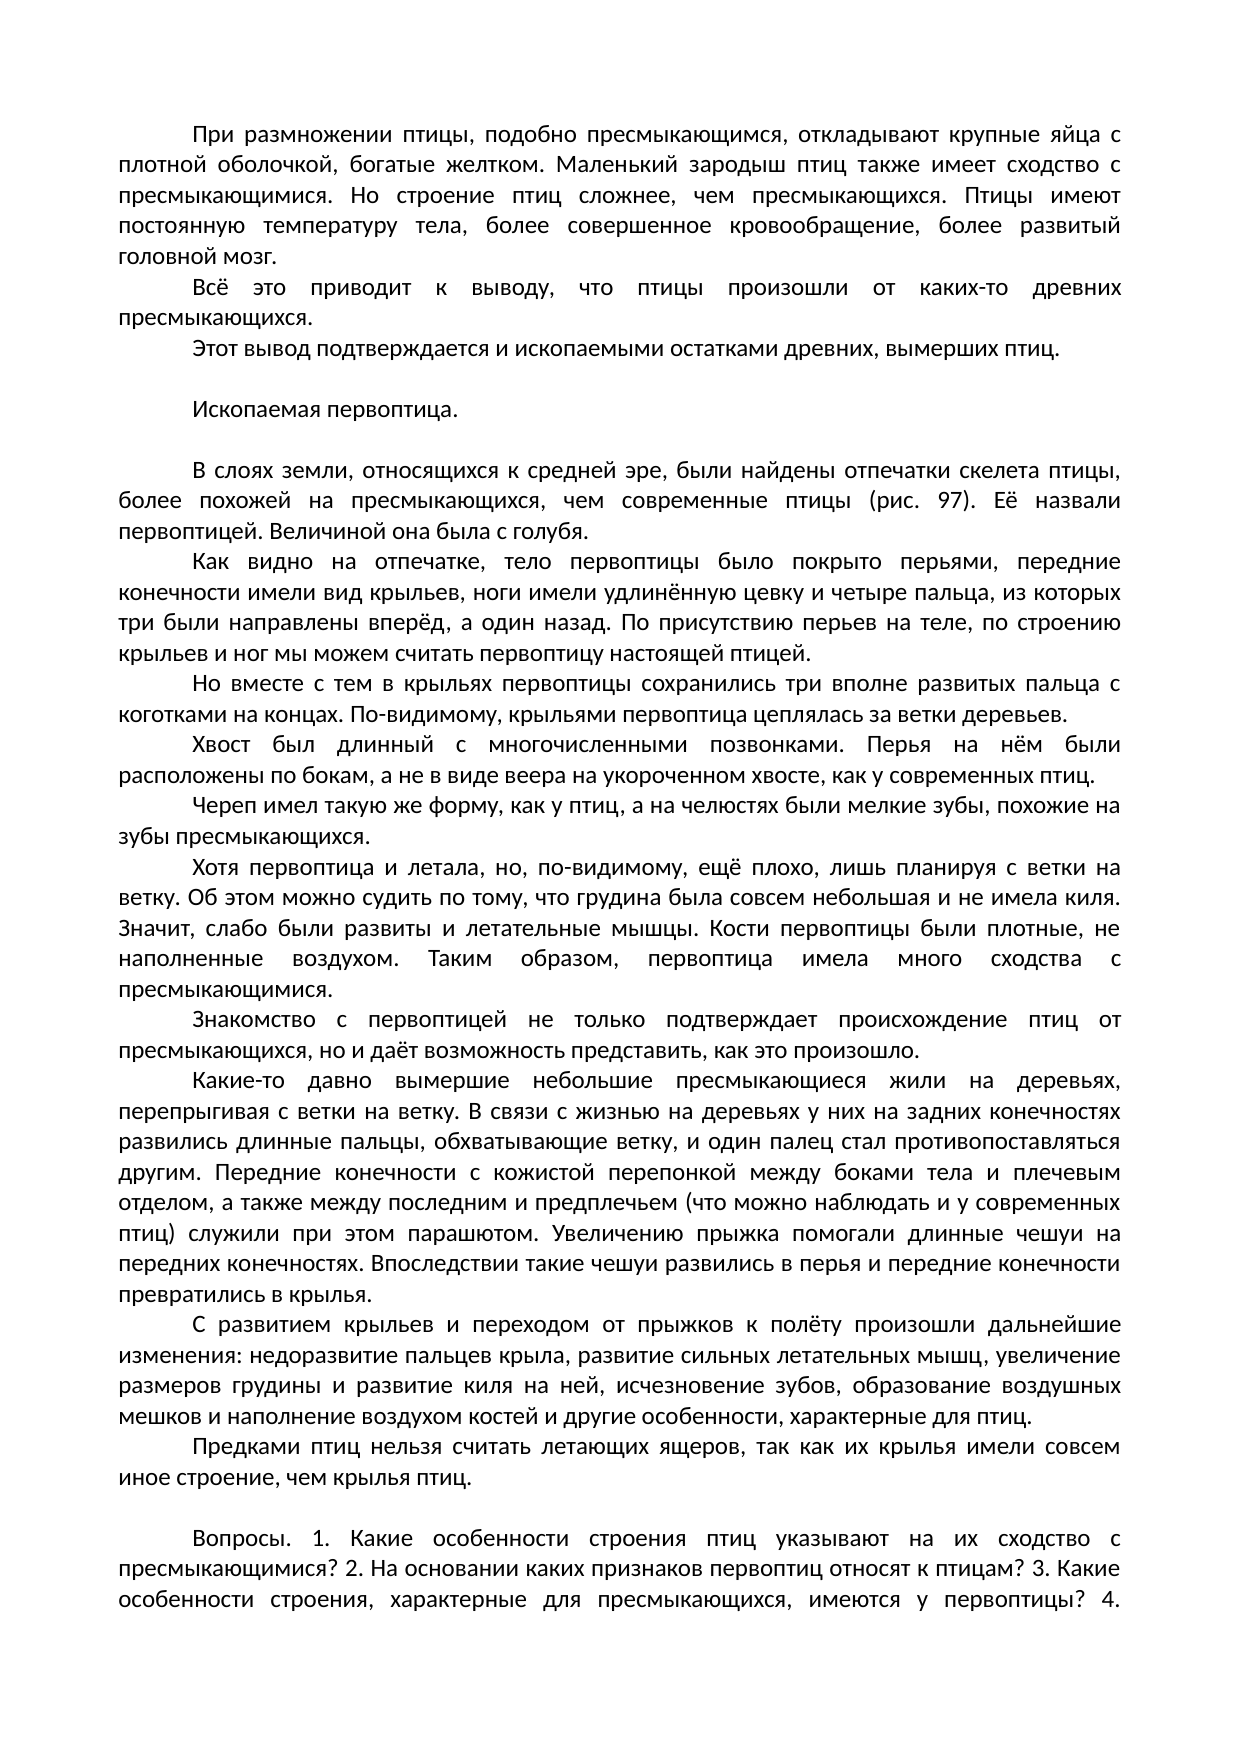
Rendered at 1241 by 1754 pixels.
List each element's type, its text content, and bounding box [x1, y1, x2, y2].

text Предками птиц нельзя считать летающих ящеров, так как их крылья имели совсем иное строение, чем крылья птиц. [118, 1431, 1122, 1492]
text С развитием крыльев и переходом от прыжков к полёту произошли дальнейшие изменения: недоразвитие пальцев крыла, развитие сильных летательных мышц, увеличение размеров грудины и развитие киля на ней, исчезновение зубов, образование воздушных мешков и наполнение воздухом костей и другие особенности, характерные для птиц. [118, 1308, 1122, 1431]
text В слоях земли, относящихся к средней эре, были найдены отпечатки скелета птицы, более похожей на пресмыкающихся, чем современные птицы (рис. 97). Её назвали первоптицей. Величиной она была с голубя. [118, 454, 1122, 545]
text При размножении птицы, подобно пресмыкающимся, откладывают крупные яйца с плотной оболочкой, богатые желтком. Маленький зародыш птиц также имеет сходство с пресмыкающимися. Но строение птиц сложнее, чем пресмыкающихся. Птицы имеют постоянную температуру тела, более совершенное кровообращение, более развитый головной мозг. [118, 118, 1122, 271]
text Как видно на отпечатке, тело первоптицы было покрыто перьями, передние конечности имели вид крыльев, ноги имели удлинённую цевку и четыре пальца, из которых три были направлены вперёд, а один назад. По присутствию перьев на теле, по строению крыльев и ног мы можем считать первоптицу настоящей птицей. [118, 545, 1122, 667]
text Этот вывод подтверждается и ископаемыми остатками древних, вымерших птиц. [118, 332, 1122, 362]
text Вопросы. 1. Какие особенности строения птиц указывают на их сходство с пресмыкающимися? 2. На основании каких признаков первоптиц относят к птицам? 3. Какие особенности строения, характерные для пресмыкающихся, имеются у первоптицы? 4. [118, 1522, 1122, 1614]
text Хотя первоптица и летала, но, по-видимому, ещё плохо, лишь планируя с ветки на ветку. Об этом можно судить по тому, что грудина была совсем небольшая и не имела киля. Значит, слабо были развиты и летательные мышцы. Кости первоптицы были плотные, не наполненные воздухом. Таким образом, первоптица имела много сходства с пресмыкающимися. [118, 851, 1122, 1003]
text Всё это приводит к выводу, что птицы произошли от каких-то древних пресмыкающихся. [118, 271, 1122, 332]
text Знакомство с первоптицей не только подтверждает происхождение птиц от пресмыкающихся, но и даёт возможность представить, как это произошло. [118, 1003, 1122, 1064]
text Череп имел такую же форму, как у птиц, а на челюстях были мелкие зубы, похожие на зубы пресмыкающихся. [118, 789, 1122, 851]
text Но вместе с тем в крыльях первоптицы сохранились три вполне развитых пальца с коготками на концах. По-видимому, крыльями первоптица цеплялась за ветки деревьев. [118, 667, 1122, 728]
text Хвост был длинный с многочисленными позвонками. Перья на нём были расположены по бокам, а не в виде веера на укороченном хвосте, как у современных птиц. [118, 728, 1122, 789]
text Ископаемая первоптица. [118, 393, 1122, 423]
text Какие-то давно вымершие небольшие пресмыкающиеся жили на деревьях, перепрыгивая с ветки на ветку. В связи с жизнью на деревьях у них на задних конечностях развились длинные пальцы, обхватывающие ветку, и один палец стал противопоставляться другим. Передние конечности с кожистой перепонкой между боками тела и плечевым отделом, а также между последним и предплечьем (что можно наблюдать и у современных птиц) служили при этом парашютом. Увеличению прыжка помогали длинные чешуи на передних конечностях. Впоследствии такие чешуи развились в перья и передние конечности превратились в крылья. [118, 1064, 1122, 1308]
